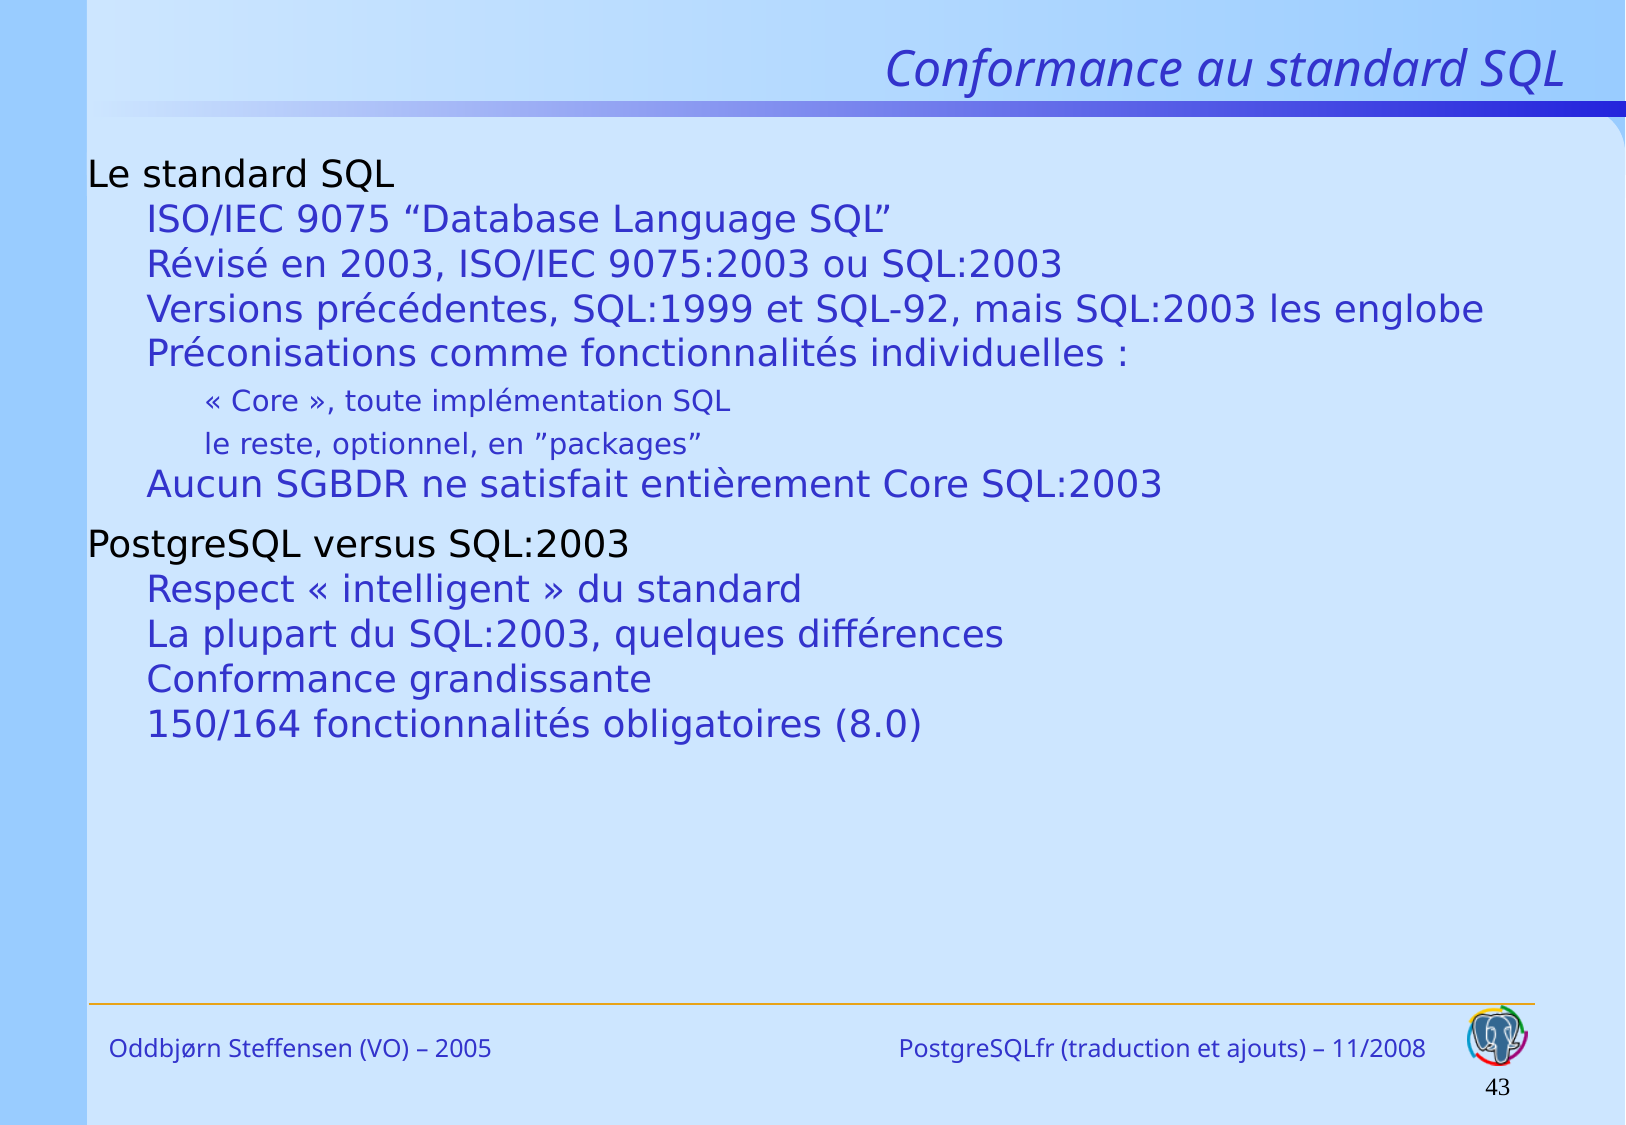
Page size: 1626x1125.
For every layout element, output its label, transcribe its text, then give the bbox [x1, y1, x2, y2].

list Le standard SQL ISO/IEC 9075 “Database Language SQL” Révisé en 2003, ISO/IEC 9075:2003 ou SQL:2003 Versions précédentes, SQL:1999 et SQL-92, mais SQL:2003 les englobe Préconisations comme fonctionnalités individuelles : « Core », toute implémentation SQL le reste, optionnel, en ”packages” Aucun SGBDR ne satisfait entièrement Core SQL:2003 PostgreSQL versus SQL:2003 Respect « intelligent » du standard La plupart du SQL:2003, quelques différences Conformance grandissante 150/164 fonctionnalités obligatoires (8.0) [86, 159, 1520, 965]
picture [1467, 1005, 1528, 1066]
title Conformance au standard SQL [172, 0, 1567, 134]
